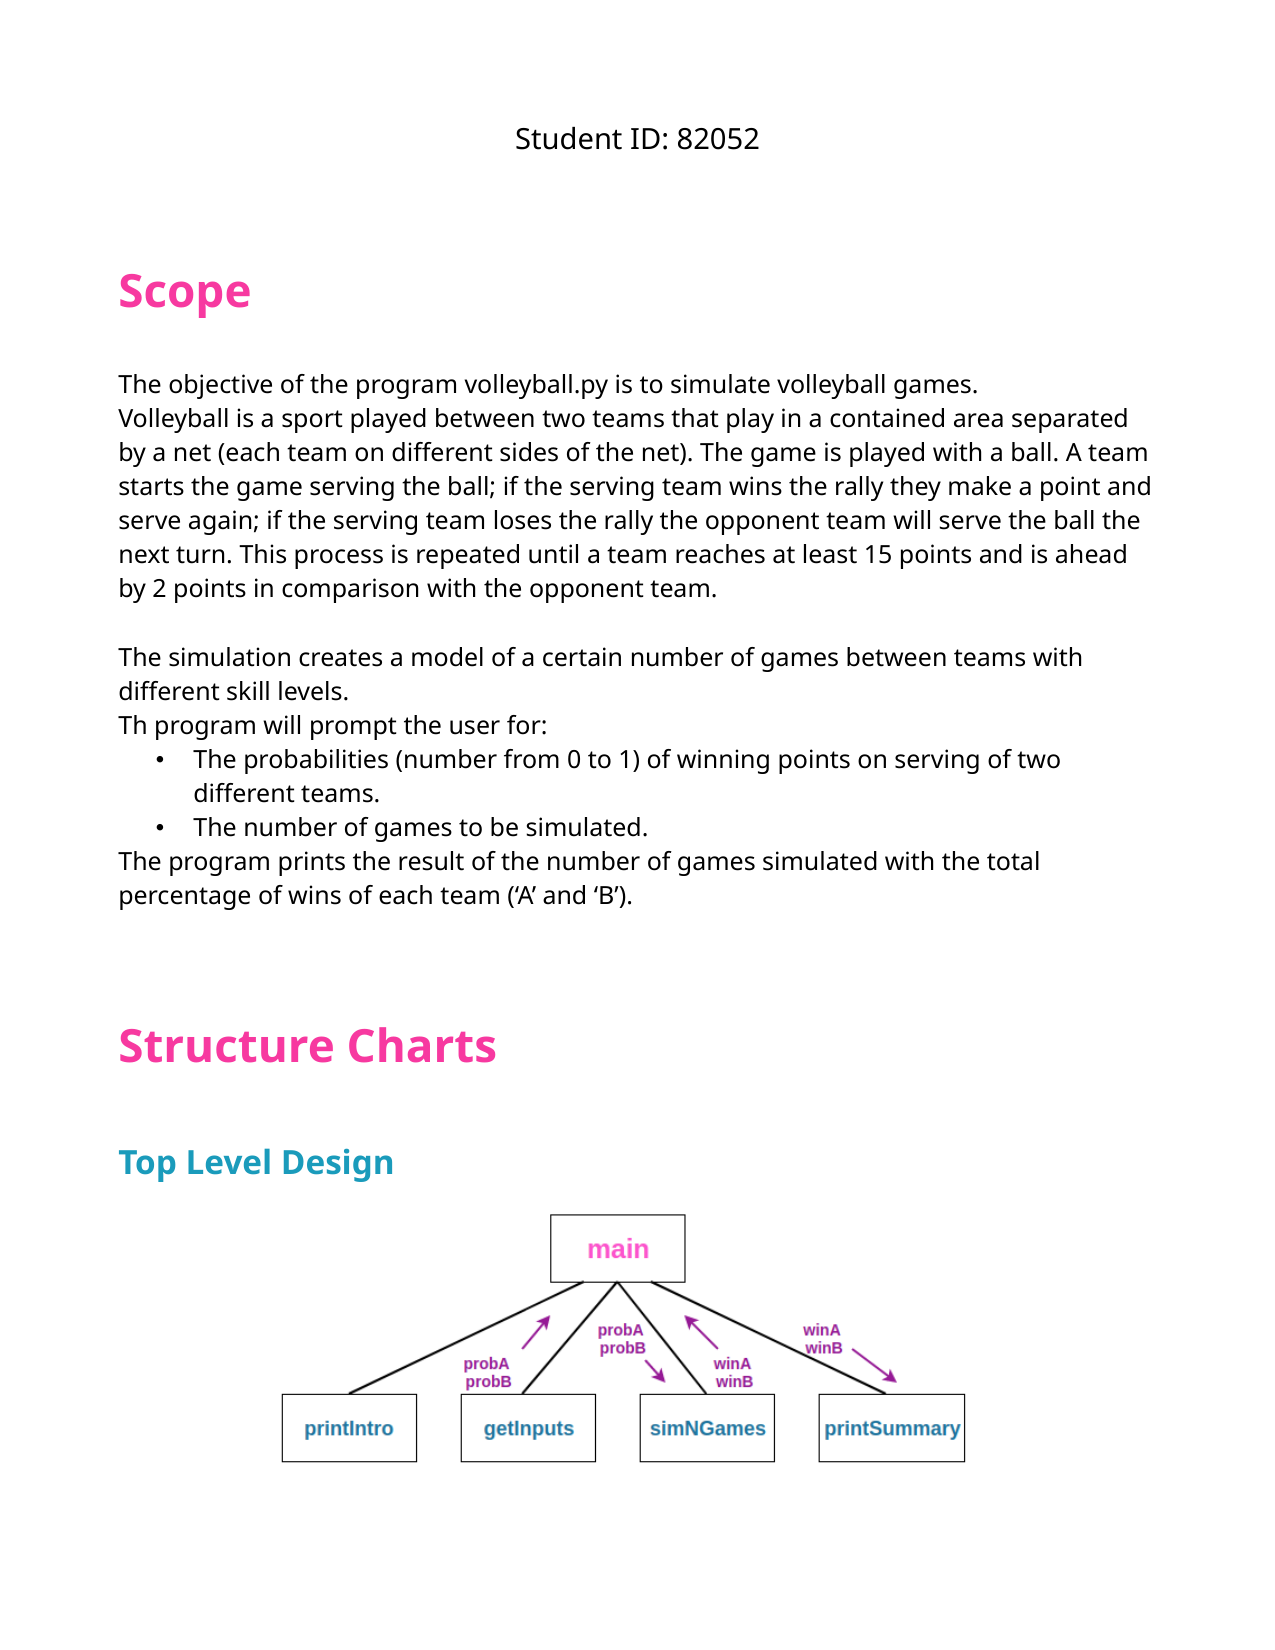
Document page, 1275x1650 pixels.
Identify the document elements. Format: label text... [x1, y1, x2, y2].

text Volleyball is a sport played between two teams that play in a contained area separated by a net (each team on different sides of the net). The game is played with a ball. A team starts the game serving the ball; if the serving team wins the rally they make a point and serve again; if the serving team loses the rally the opponent team will serve the ball the next turn. This process is repeated until a team reaches at least 15 points and is ahead by 2 points in comparison with the opponent team. [118, 401, 1157, 605]
text The program prints the result of the number of games simulated with the total percentage of wins of each team (‘A’ and ‘B’). [118, 843, 1157, 912]
text Top Level Design [118, 1139, 1157, 1184]
text Structure Charts [118, 1014, 1157, 1076]
text The simulation creates a model of a certain number of games between teams with different skill levels. [118, 639, 1157, 707]
picture [255, 1184, 1020, 1487]
text Scope [118, 259, 1157, 321]
list The number of games to be simulated. [156, 809, 1157, 843]
text Student ID: 82052 [118, 118, 1157, 158]
text Th program will prompt the user for: [118, 707, 1157, 741]
text The objective of the program volleyball.py is to simulate volleyball games. [118, 367, 1157, 401]
list The probabilities (number from 0 to 1) of winning points on serving of two different teams. [156, 741, 1157, 809]
